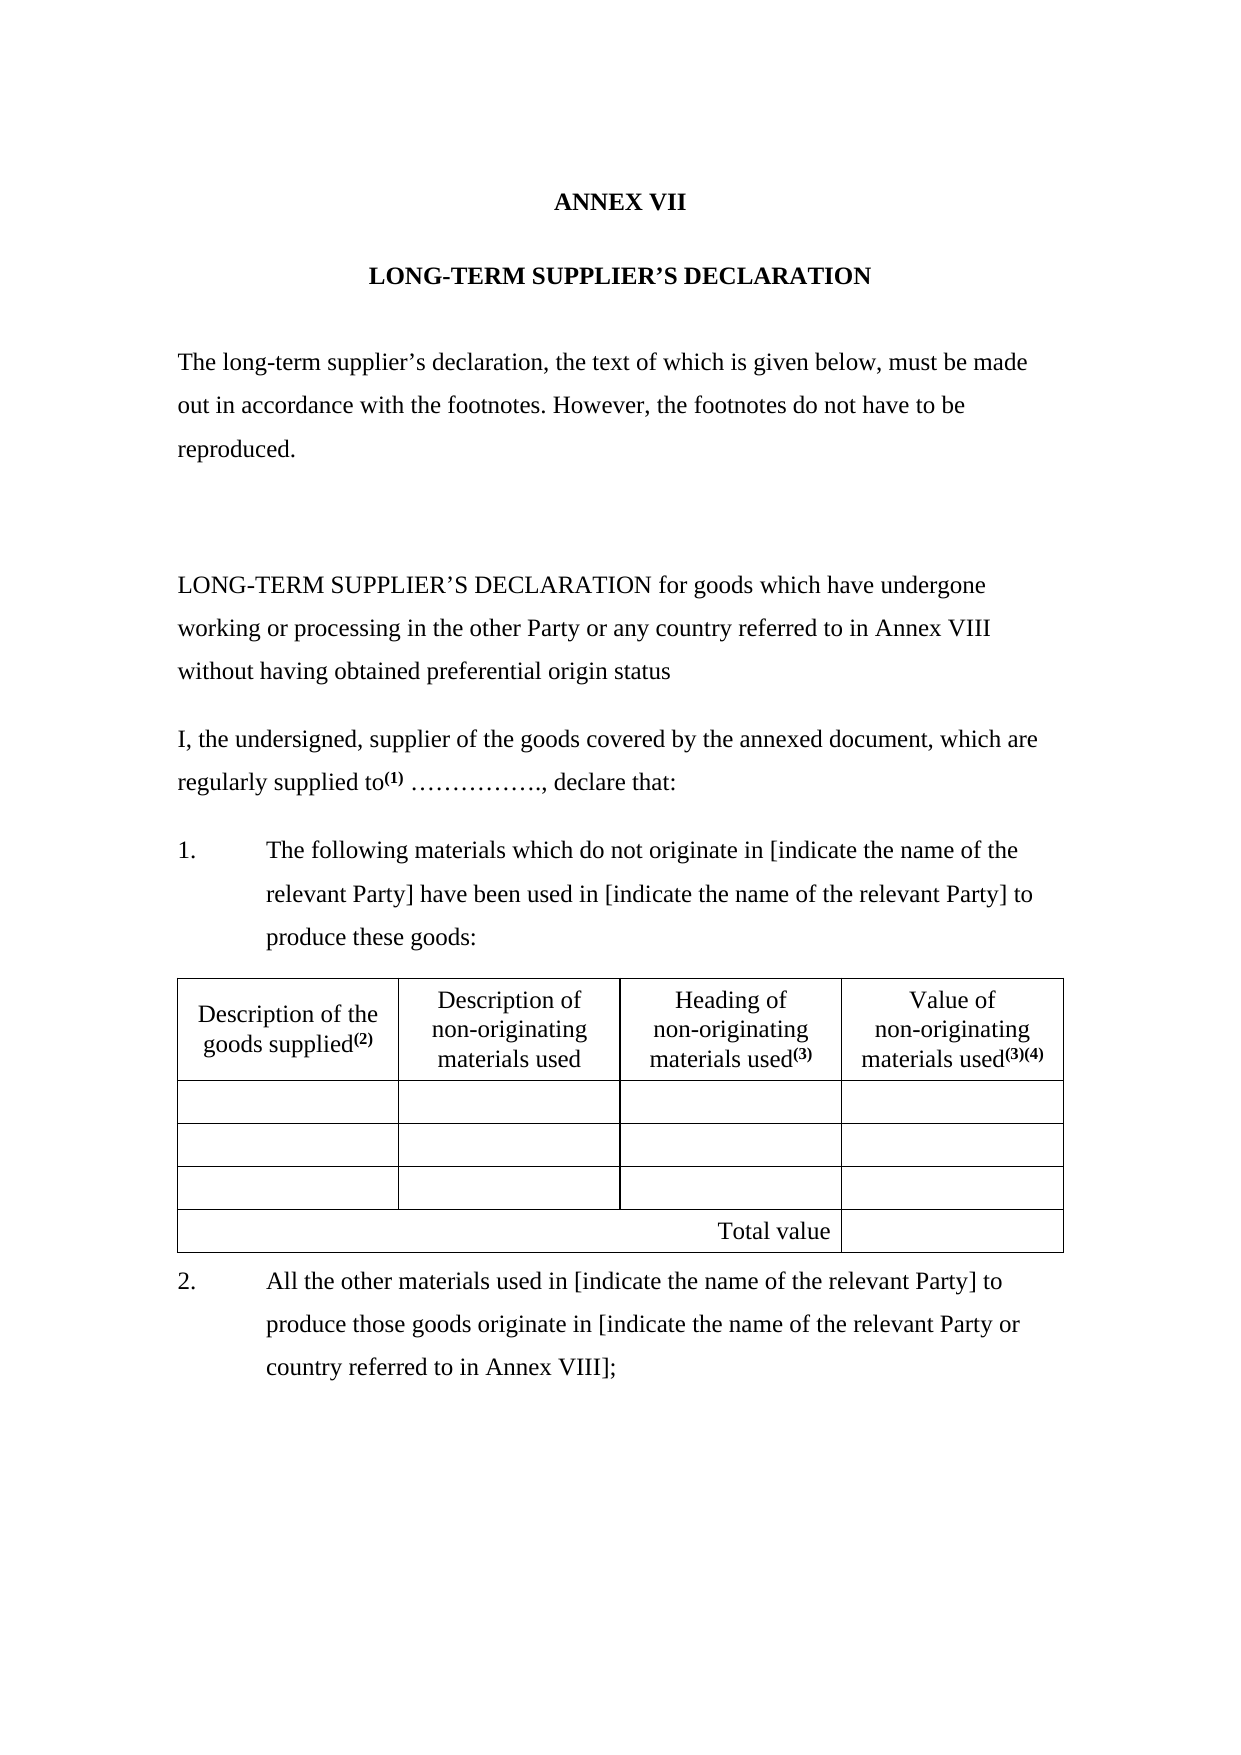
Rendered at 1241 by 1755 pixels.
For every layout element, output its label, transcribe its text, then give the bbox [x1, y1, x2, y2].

text I, the undersigned, supplier of the goods covered by the annexed document, which are regularly supplied to(1) ……………., declare that: [177, 724, 1063, 796]
table_cell [621, 1167, 841, 1209]
table_header Value of non‑originating materials used(3)(4) [842, 979, 1063, 1080]
text LONG-TERM SUPPLIERʼS DECLARATION for goods which have undergone working or processing in the other Party or any country referred to in Annex VIII without having obtained preferential origin status [177, 570, 1063, 685]
table_cell [399, 1124, 619, 1166]
table_cell [178, 1167, 398, 1209]
table_cell [842, 1124, 1063, 1166]
table_cell [621, 1124, 841, 1166]
table_cell [842, 1210, 1063, 1252]
title LONG-TERM SUPPLIERʼS DECLARATION [177, 261, 1063, 289]
table_cell [399, 1081, 619, 1123]
text 2. All the other materials used in [indicate the name of the relevant Party] to produce those goods originate in [indicate the name of the relevant Party or country referred to in Annex VIII]; [177, 1266, 1063, 1381]
table_cell [399, 1167, 619, 1209]
table_cell [842, 1081, 1063, 1123]
text The long-term supplierʼs declaration, the text of which is given below, must be made out in accordance with the footnotes. However, the footnotes do not have to be reproduced. [177, 347, 1063, 462]
table_cell [178, 1081, 398, 1123]
table_header Description of non‑originating materials used [399, 979, 619, 1080]
table_header Heading of non‑originating materials used(3) [621, 979, 841, 1080]
text 1. The following materials which do not originate in [indicate the name of the relevant Party] have been used in [indicate the name of the relevant Party] to produce these goods: [177, 836, 1063, 951]
table_cell [621, 1081, 841, 1123]
table_cell [842, 1167, 1063, 1209]
table_cell Total value [178, 1210, 841, 1252]
table_header Description of the goods supplied(2) [178, 979, 398, 1080]
title ANNEX VII [177, 187, 1063, 215]
table_cell [178, 1124, 398, 1166]
